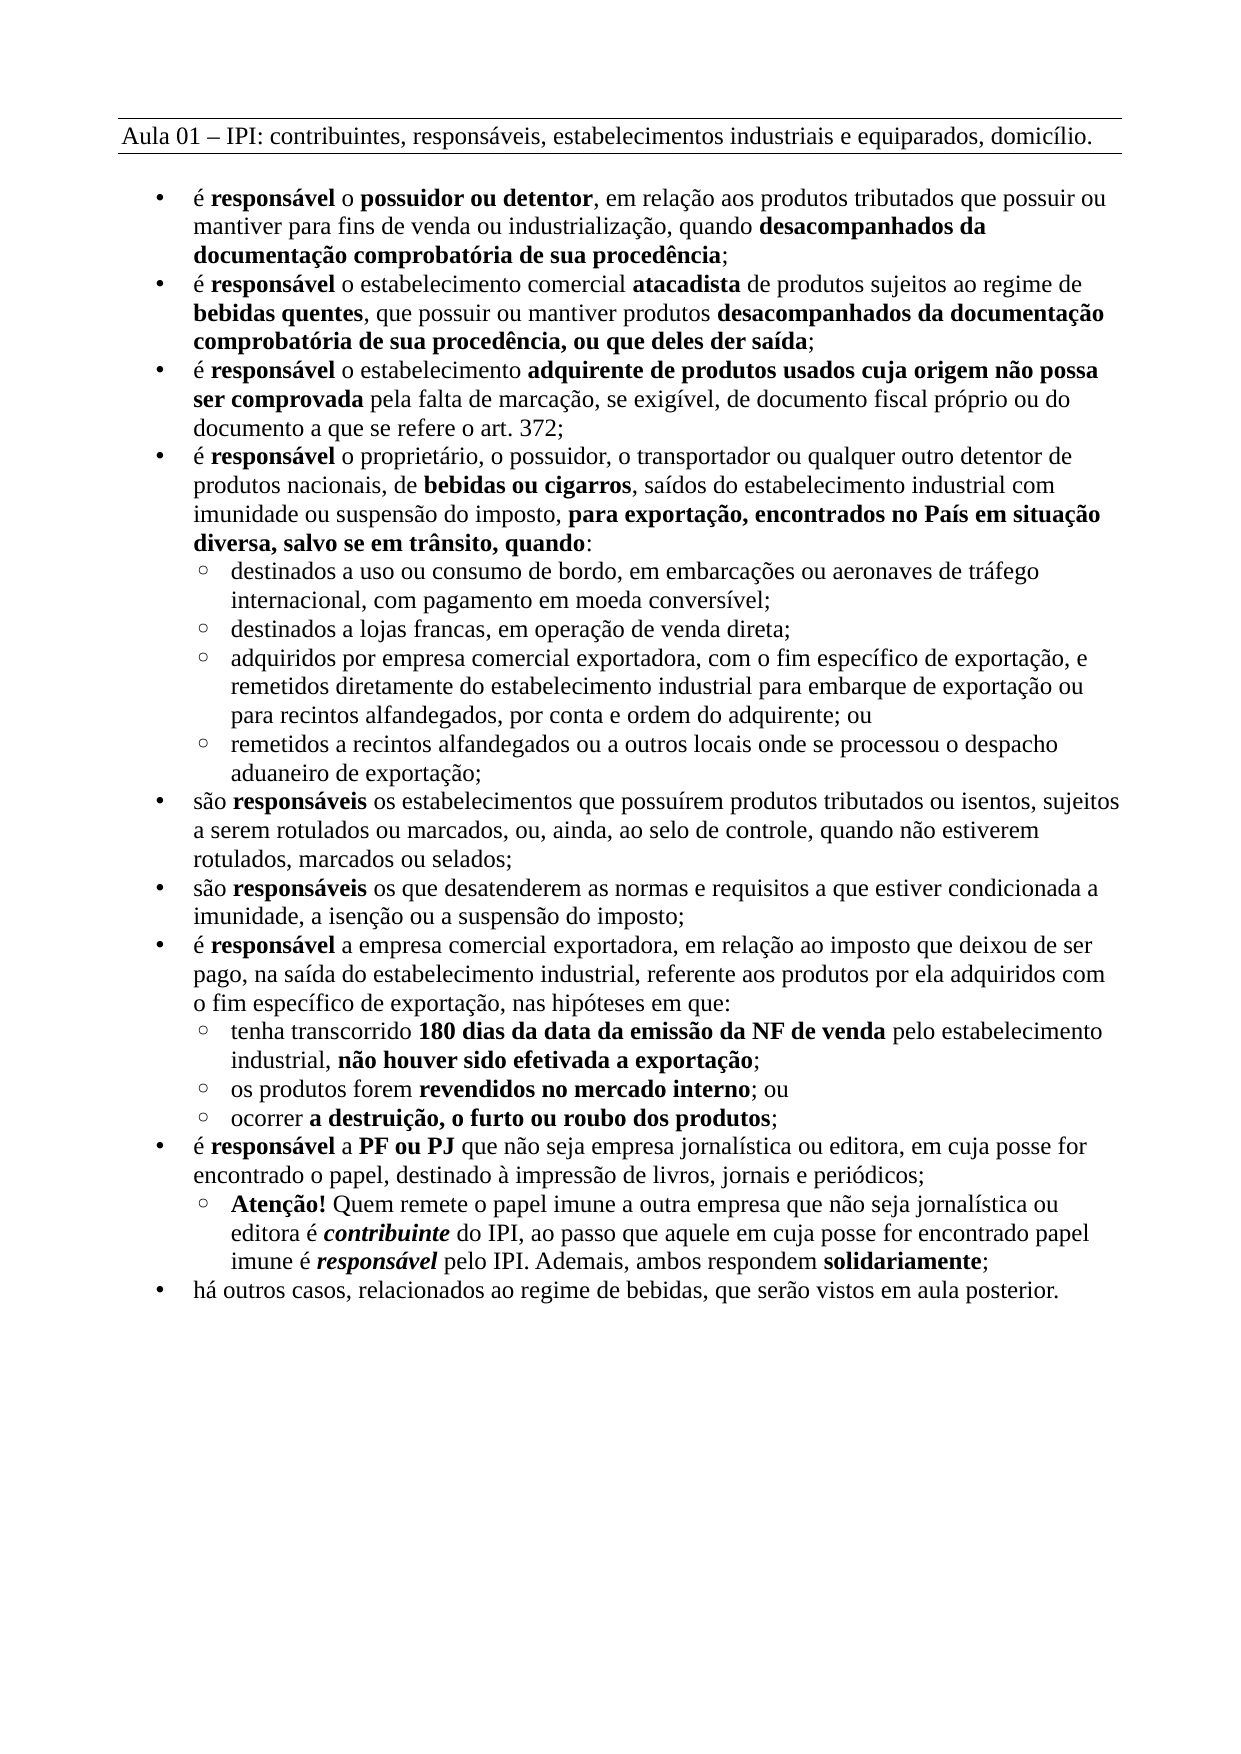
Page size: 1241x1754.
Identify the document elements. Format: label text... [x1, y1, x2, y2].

list os produtos forem revendidos no mercado interno; ou [193, 1074, 1122, 1103]
list é responsável a PF ou PJ que não seja empresa jornalística ou editora, em cuja posse for encontrado o papel, destinado à impressão de livros, jornais e periódicos; [156, 1131, 1122, 1189]
list remetidos a recintos alfandegados ou a outros locais onde se processou o despacho aduaneiro de exportação; [193, 729, 1122, 786]
list é responsável o estabelecimento comercial atacadista de produtos sujeitos ao regime de bebidas quentes, que possuir ou mantiver produtos desacompanhados da documentação comprobatória de sua procedência, ou que deles der saída; [156, 269, 1122, 355]
list ocorrer a destruição, o furto ou roubo dos produtos; [193, 1103, 1122, 1131]
list destinados a lojas francas, em operação de venda direta; [193, 614, 1122, 643]
list é responsável o proprietário, o possuidor, o transportador ou qualquer outro detentor de produtos nacionais, de bebidas ou cigarros, saídos do estabelecimento industrial com imunidade ou suspensão do imposto, para exportação, encontrados no País em situação diversa, salvo se em trânsito, quando: [156, 441, 1122, 556]
list há outros casos, relacionados ao regime de bebidas, que serão vistos em aula posterior. [156, 1275, 1122, 1304]
list é responsável o possuidor ou detentor, em relação aos produtos tributados que possuir ou mantiver para fins de venda ou industrialização, quando desacompanhados da documentação comprobatória de sua procedência; [156, 183, 1122, 269]
list tenha transcorrido 180 dias da data da emissão da NF de venda pelo estabelecimento industrial, não houver sido efetivada a exportação; [193, 1016, 1122, 1074]
list é responsável a empresa comercial exportadora, em relação ao imposto que deixou de ser pago, na saída do estabelecimento industrial, referente aos produtos por ela adquiridos com o fim específico de exportação, nas hipóteses em que: [156, 930, 1122, 1016]
list destinados a uso ou consumo de bordo, em embarcações ou aeronaves de tráfego internacional, com pagamento em moeda conversível; [193, 556, 1122, 614]
list são responsáveis os estabelecimentos que possuírem produtos tributados ou isentos, sujeitos a serem rotulados ou marcados, ou, ainda, ao selo de controle, quando não estiverem rotulados, marcados ou selados; [156, 786, 1122, 873]
list Atenção! Quem remete o papel imune a outra empresa que não seja jornalística ou editora é contribuinte do IPI, ao passo que aquele em cuja posse for encontrado papel imune é responsável pelo IPI. Ademais, ambos respondem solidariamente; [193, 1189, 1122, 1275]
list são responsáveis os que desatenderem as normas e requisitos a que estiver condicionada a imunidade, a isenção ou a suspensão do imposto; [156, 873, 1122, 930]
list é responsável o estabelecimento adquirente de produtos usados cuja origem não possa ser comprovada pela falta de marcação, se exigível, de documento fiscal próprio ou do documento a que se refere o art. 372; [156, 355, 1122, 441]
list adquiridos por empresa comercial exportadora, com o fim específico de exportação, e remetidos diretamente do estabelecimento industrial para embarque de exportação ou para recintos alfandegados, por conta e ordem do adquirente; ou [193, 643, 1122, 729]
